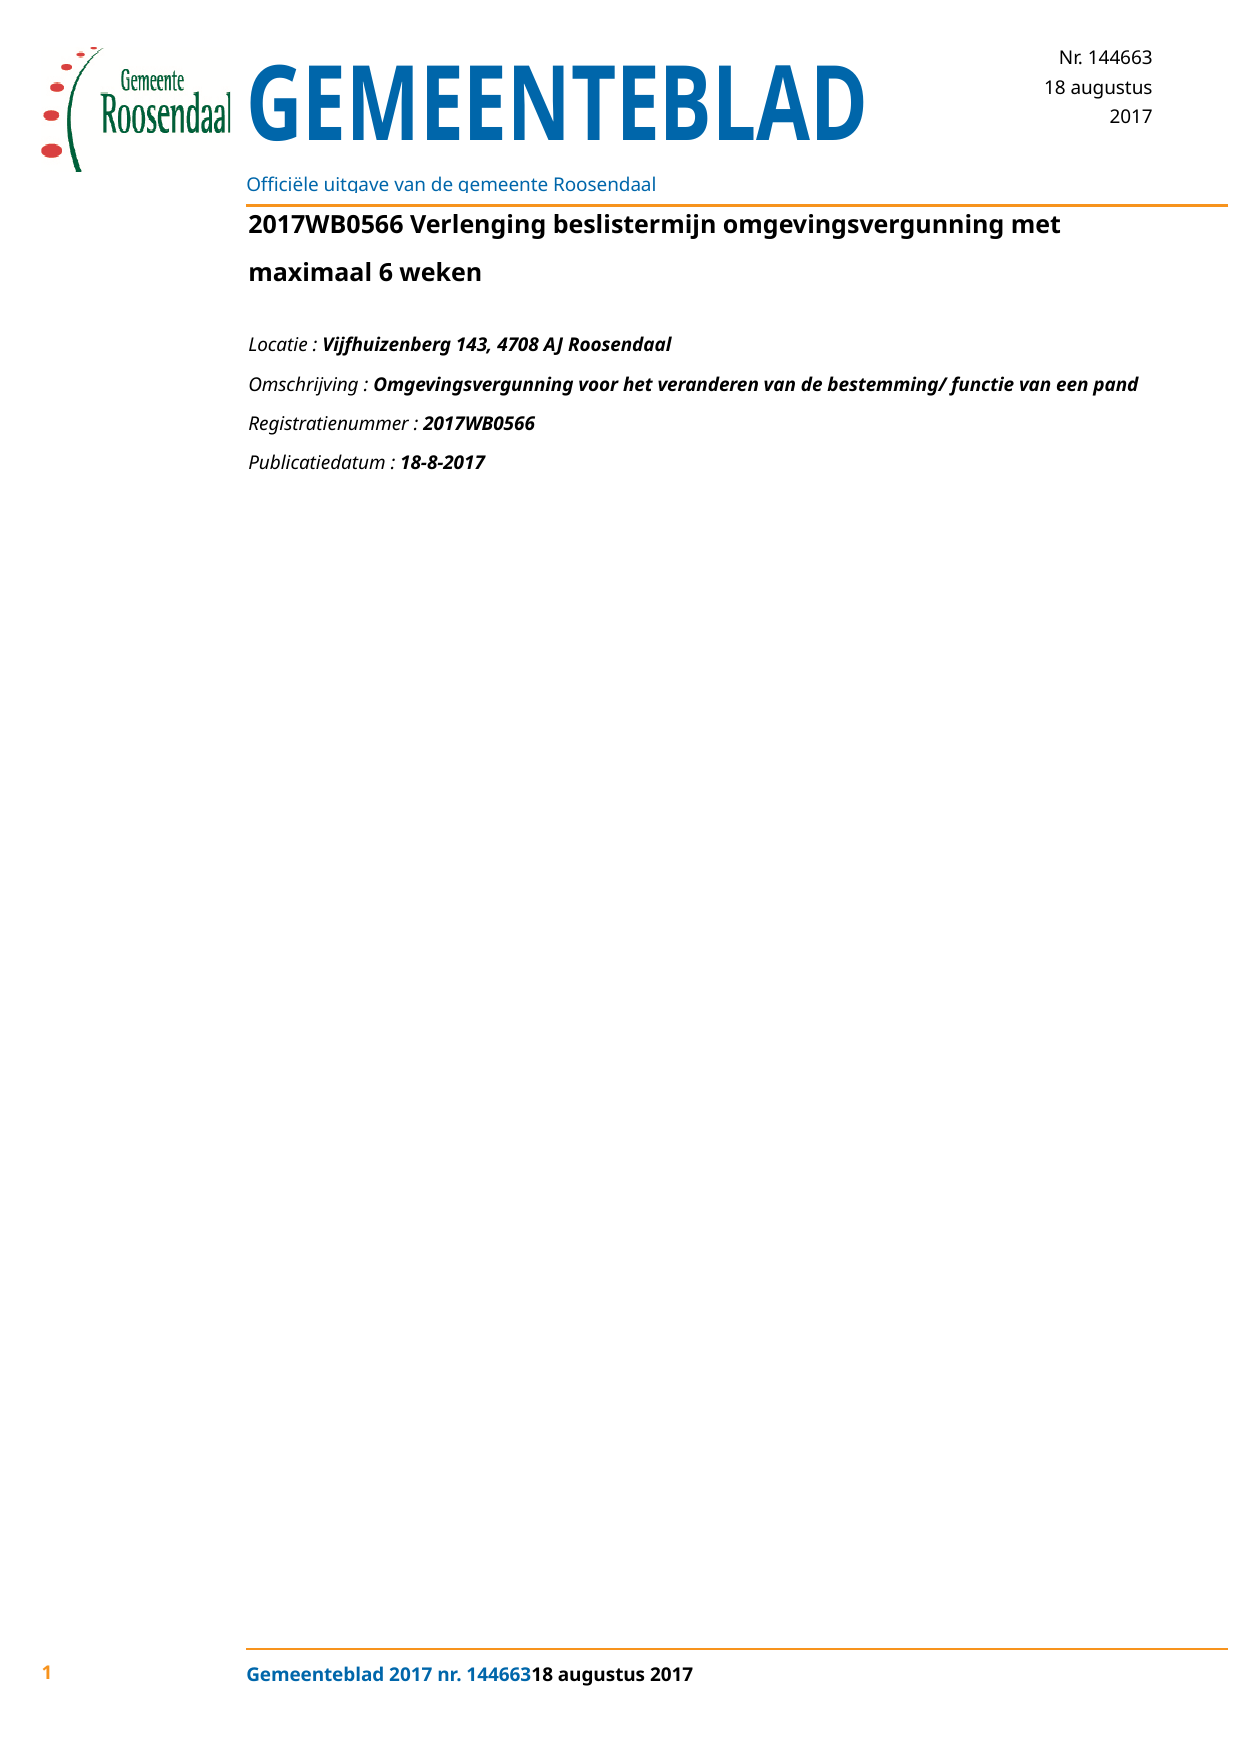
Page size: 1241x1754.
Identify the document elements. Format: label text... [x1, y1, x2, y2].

text Publicatiedatum : 18-8-2017 [248, 449, 1152, 475]
text Registratienummer : 2017WB0566 [248, 410, 1152, 436]
text Locatie : Vijfhuizenberg 143, 4708 AJ Roosendaal [248, 331, 1152, 357]
text Omschrijving : Omgevingsvergunning voor het veranderen van de bestemming/ functie van een pand [248, 371, 1152, 396]
picture [41, 47, 231, 172]
text 2017WB0566 Verlenging beslistermijn omgevingsvergunning met maximaal 6 weken [248, 207, 1152, 288]
